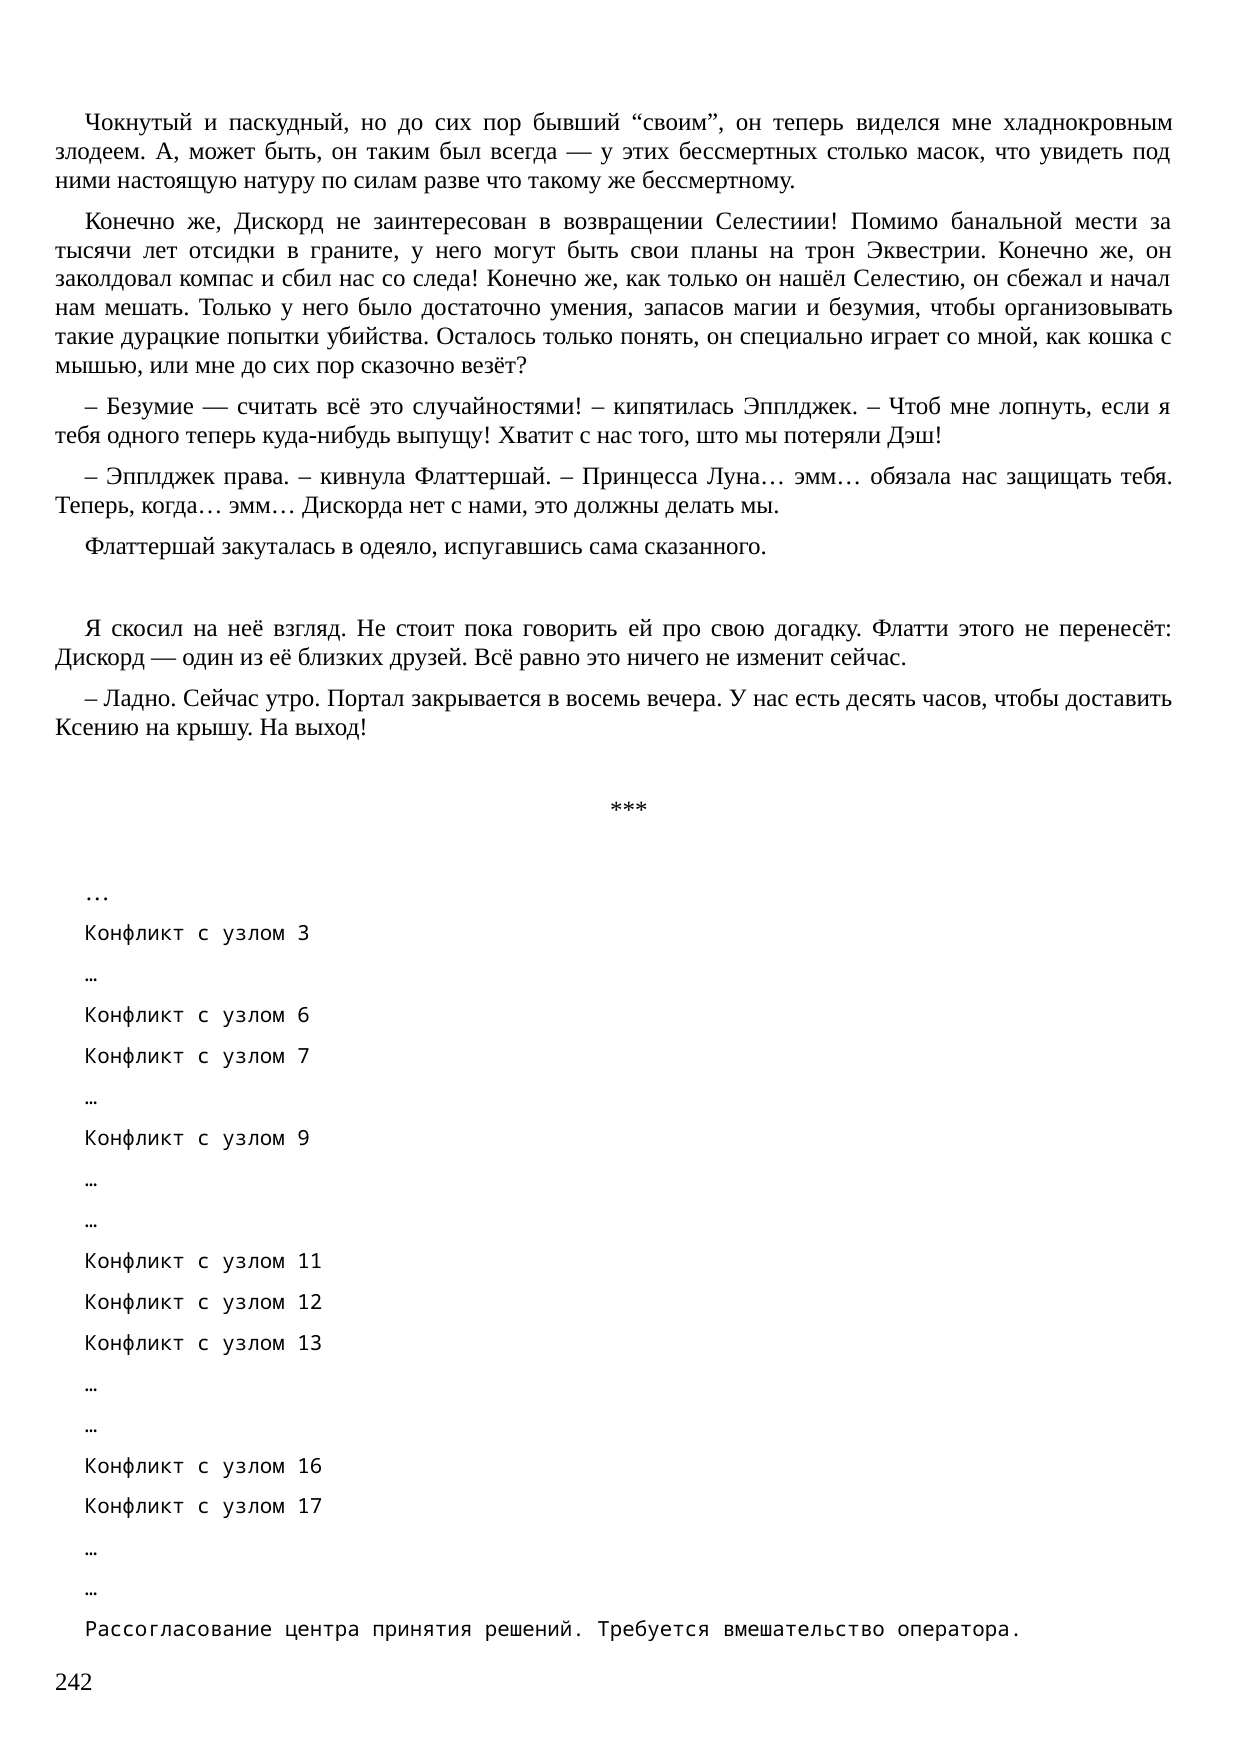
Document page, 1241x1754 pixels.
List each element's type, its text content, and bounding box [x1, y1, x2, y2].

text Конфликт с узлом 7 [55, 1041, 1173, 1070]
text Чокнутый и паскудный, но до сих пор бывший “своим”, он теперь виделся мне хладнокровным злодеем. А, может быть, он таким был всегда — у этих бессмертных столько масок, что увидеть под ними настоящую натуру по силам разве что такому же бессмертному. [55, 107, 1173, 193]
text Конфликт с узлом 13 [55, 1328, 1173, 1356]
text Конфликт с узлом 17 [55, 1492, 1173, 1520]
text … [55, 1533, 1173, 1561]
text – Ладно. Сейчас утро. Портал закрывается в восемь вечера. У нас есть десять часов, чтобы доставить Ксению на крышу. На выход! [55, 683, 1173, 741]
text Конфликт с узлом 6 [55, 1000, 1173, 1029]
text … [55, 1082, 1173, 1111]
text Рассогласование центра принятия решений. Требуется вмешательство оператора. [55, 1614, 1173, 1643]
text – Эпплджек права. – кивнула Флаттершай. – Принцесса Луна… эмм… обязала нас защищать тебя. Теперь, когда… эмм… Дискорда нет с нами, это должны делать мы. [55, 461, 1173, 518]
text … [55, 1410, 1173, 1438]
text … [55, 959, 1173, 988]
text … [55, 1205, 1173, 1233]
text … [55, 877, 1173, 906]
text … [55, 1369, 1173, 1397]
text Конфликт с узлом 9 [55, 1123, 1173, 1152]
text Я скосил на неё взгляд. Не стоит пока говорить ей про свою догадку. Флатти этого не перенесёт: Дискорд — один из её близких друзей. Всё равно это ничего не изменит сейчас. [55, 613, 1173, 671]
text … [55, 1164, 1173, 1193]
text Конфликт с узлом 3 [55, 918, 1173, 947]
text Конфликт с узлом 11 [55, 1246, 1173, 1274]
text Конфликт с узлом 16 [55, 1451, 1173, 1479]
text Флаттершай закуталась в одеяло, испугавшись сама сказанного. [55, 531, 1173, 560]
text Конфликт с узлом 12 [55, 1287, 1173, 1315]
text … [55, 1573, 1173, 1602]
text *** [55, 795, 1173, 823]
text – Безумие — считать всё это случайностями! – кипятилась Эпплджек. – Чтоб мне лопнуть, если я тебя одного теперь куда-нибудь выпущу! Хватит с нас того, што мы потеряли Дэш! [55, 391, 1173, 448]
text Конечно же, Дискорд не заинтересован в возвращении Селестиии! Помимо банальной мести за тысячи лет отсидки в граните, у него могут быть свои планы на трон Эквестрии. Конечно же, он заколдовал компас и сбил нас со следа! Конечно же, как только он нашёл Селестию, он сбежал и начал нам мешать. Только у него было достаточно умения, запасов магии и безумия, чтобы организовывать такие дурацкие попытки убийства. Осталось только понять, он специально играет со мной, как кошка с мышью, или мне до сих пор сказочно везёт? [55, 206, 1173, 378]
